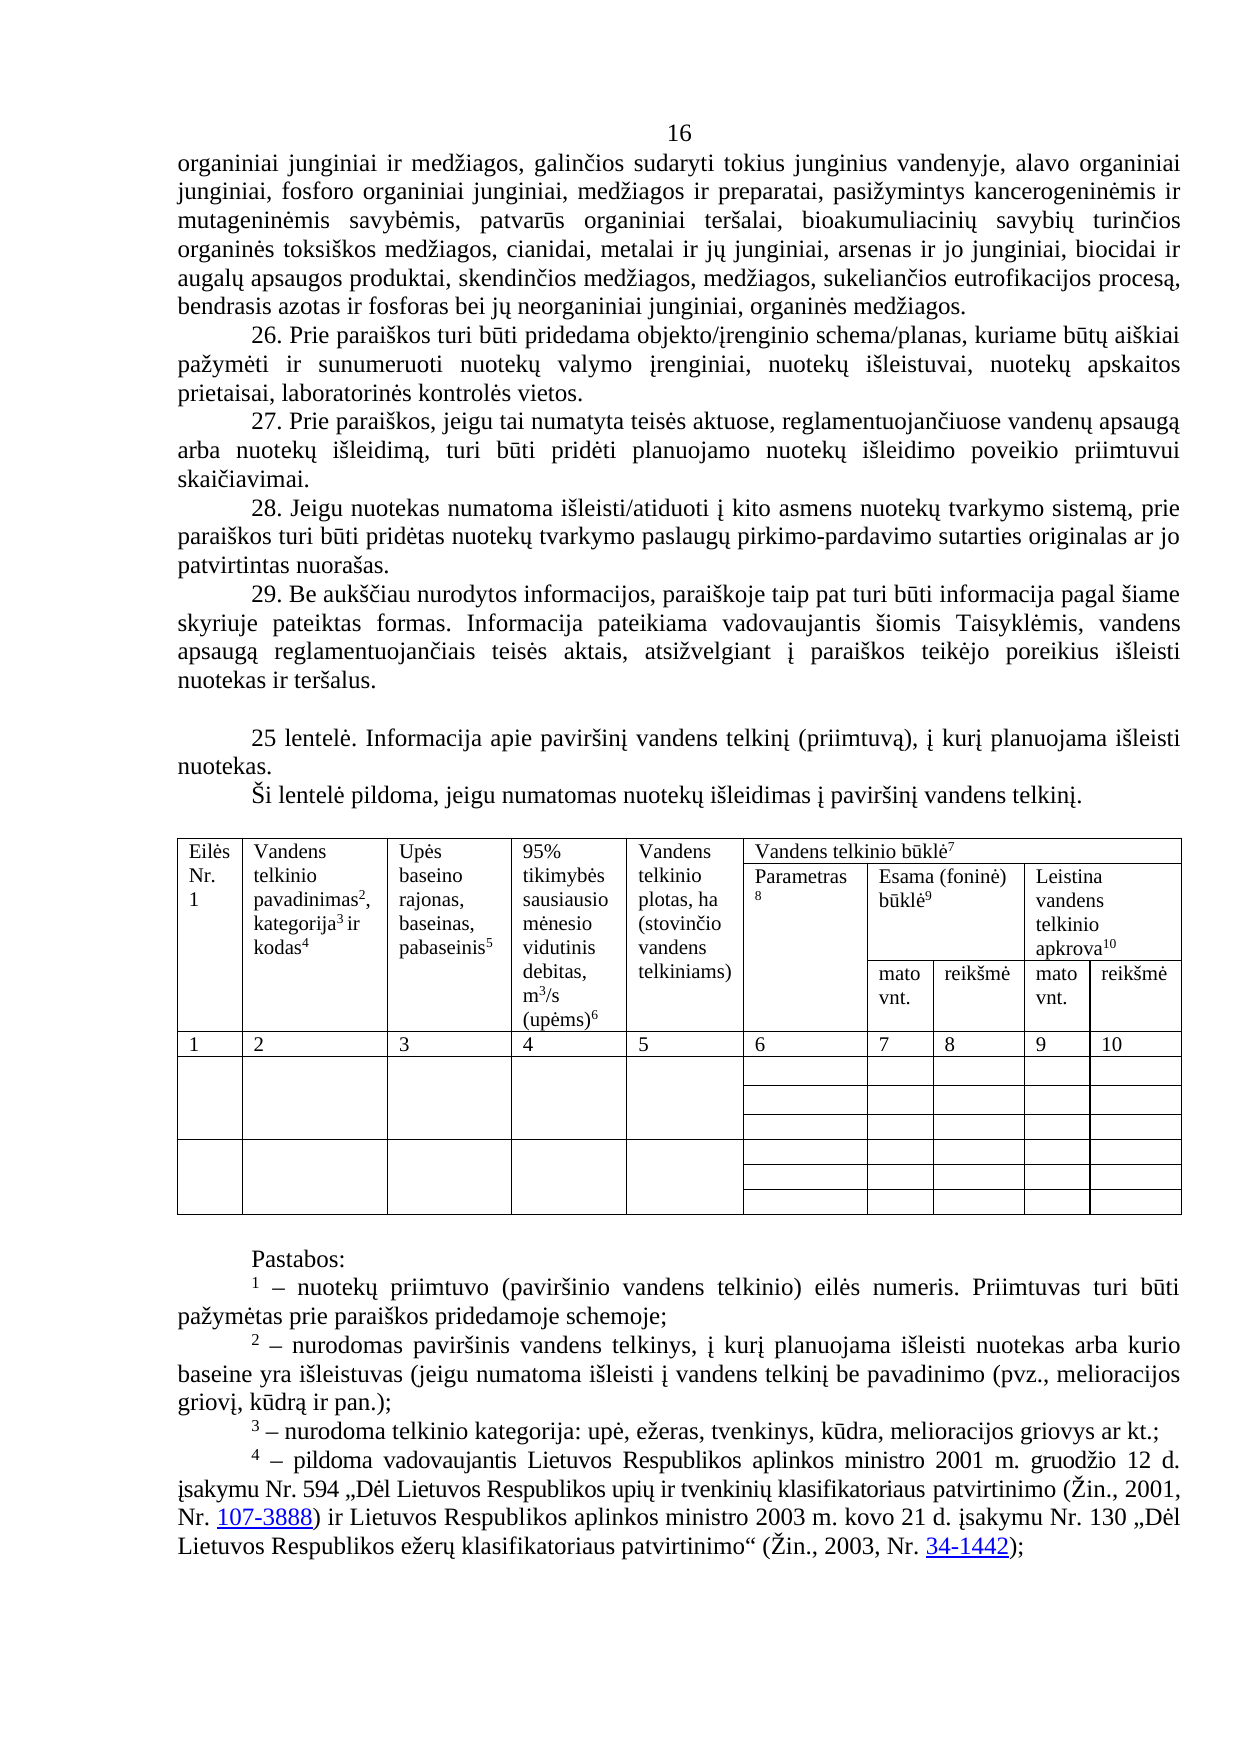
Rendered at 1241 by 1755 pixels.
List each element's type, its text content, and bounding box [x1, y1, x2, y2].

table_cell reikšmė [934, 961, 1024, 1031]
table_cell [868, 1086, 933, 1113]
table_cell [868, 1057, 933, 1085]
table_header Eilės Nr. 1 [178, 839, 242, 1031]
table_cell [1025, 1190, 1089, 1214]
table_cell [243, 1140, 387, 1214]
text 4 – pildoma vadovaujantis Lietuvos Respublikos aplinkos ministro 2001 m. gruodžio 12 d. įsakymu Nr. 594 „Dėl Lietuvos Respublikos upių ir tvenkinių klasifikatoriaus patvirtinimo (Žin., 2001, Nr. 107-3888) ir Lietuvos Respublikos aplinkos ministro 2003 m. kovo 21 d. įsakymu Nr. 130 „Dėl Lietuvos Respublikos ežerų klasifikatoriaus patvirtinimo“ (Žin., 2003, Nr. 34-1442); [177, 1445, 1181, 1560]
table_header Vandens telkinio pavadinimas2, kategorija3 ir kodas4 [243, 839, 387, 1031]
text Ši lentelė pildoma, jeigu numatomas nuotekų išleidimas į paviršinį vandens telkinį. [177, 780, 1181, 809]
table_cell mato vnt. [1025, 961, 1089, 1031]
table_header 95% tikimybės sausiausio mėnesio vidutinis debitas, m3/s (upėms)6 [512, 839, 626, 1031]
text 27. Prie paraiškos, jeigu tai numatyta teisės aktuose, reglamentuojančiuose vandenų apsaugą arba nuotekų išleidimą, turi būti pridėti planuojamo nuotekų išleidimo poveikio priimtuvui skaičiavimai. [177, 406, 1181, 493]
table_cell [512, 1140, 626, 1214]
table_cell [744, 1086, 867, 1113]
table_cell [627, 1140, 743, 1214]
table_cell [744, 1140, 867, 1164]
table_cell [934, 1190, 1024, 1214]
text 25 lentelė. Informacija apie paviršinį vandens telkinį (priimtuvą), į kurį planuojama išleisti nuotekas. [177, 723, 1181, 780]
text 2 – nurodomas paviršinis vandens telkinys, į kurį planuojama išleisti nuotekas arba kurio baseine yra išleistuvas (jeigu numatoma išleisti į vandens telkinį be pavadinimo (pvz., melioracijos griovį, kūdrą ir pan.); [177, 1330, 1181, 1416]
table_cell [1025, 1057, 1089, 1085]
table_cell Esama (foninė) būklė9 [868, 864, 1024, 960]
table_cell [1091, 1140, 1181, 1164]
table_cell 7 [868, 1032, 933, 1056]
table_cell [627, 1057, 743, 1139]
table_cell [744, 1115, 867, 1139]
text 29. Be aukščiau nurodytos informacijos, paraiškoje taip pat turi būti informacija pagal šiame skyriuje pateiktas formas. Informacija pateikiama vadovaujantis šiomis Taisyklėmis, vandens apsaugą reglamentuojančiais teisės aktais, atsižvelgiant į paraiškos teikėjo poreikius išleisti nuotekas ir teršalus. [177, 579, 1181, 694]
table_cell 8 [934, 1032, 1024, 1056]
table_cell 2 [243, 1032, 387, 1056]
table_cell [868, 1140, 933, 1164]
table_cell [868, 1115, 933, 1139]
table_cell 1 [178, 1032, 242, 1056]
table_cell [868, 1165, 933, 1189]
table_cell [1091, 1057, 1181, 1085]
table_cell [934, 1057, 1024, 1085]
table_cell [388, 1140, 511, 1214]
table_cell 5 [627, 1032, 743, 1056]
table_cell [744, 1165, 867, 1189]
table_cell [1025, 1165, 1089, 1189]
table_cell [243, 1057, 387, 1139]
text 3 – nurodoma telkinio kategorija: upė, ežeras, tvenkinys, kūdra, melioracijos griovys ar kt.; [177, 1416, 1181, 1445]
table_cell [868, 1190, 933, 1214]
text 26. Prie paraiškos turi būti pridedama objekto/įrenginio schema/planas, kuriame būtų aiškiai pažymėti ir sunumeruoti nuotekų valymo įrenginiai, nuotekų išleistuvai, nuotekų apskaitos prietaisai, laboratorinės kontrolės vietos. [177, 320, 1181, 406]
table_cell 4 [512, 1032, 626, 1056]
table_cell [934, 1086, 1024, 1113]
table_cell Parametras 8 [744, 864, 867, 1031]
table_cell mato vnt. [868, 961, 933, 1031]
table_cell [1091, 1190, 1181, 1214]
table_cell [1025, 1115, 1089, 1139]
text organiniai junginiai ir medžiagos, galinčios sudaryti tokius junginius vandenyje, alavo organiniai junginiai, fosforo organiniai junginiai, medžiagos ir preparatai, pasižymintys kancerogeninėmis ir mutageninėmis savybėmis, patvarūs organiniai teršalai, bioakumuliacinių savybių turinčios organinės toksiškos medžiagos, cianidai, metalai ir jų junginiai, arsenas ir jo junginiai, biocidai ir augalų apsaugos produktai, skendinčios medžiagos, medžiagos, sukeliančios eutrofikacijos procesą, bendrasis azotas ir fosforas bei jų neorganiniai junginiai, organinės medžiagos. [177, 148, 1181, 320]
text 28. Jeigu nuotekas numatoma išleisti/atiduoti į kito asmens nuotekų tvarkymo sistemą, prie paraiškos turi būti pridėtas nuotekų tvarkymo paslaugų pirkimo-pardavimo sutarties originalas ar jo patvirtintas nuorašas. [177, 493, 1181, 579]
table_cell 10 [1091, 1032, 1181, 1056]
table_cell [1091, 1165, 1181, 1189]
text 1 – nuotekų priimtuvo (paviršinio vandens telkinio) eilės numeris. Priimtuvas turi būti pažymėtas prie paraiškos pridedamoje schemoje; [177, 1272, 1181, 1330]
table_header Upės baseino rajonas, baseinas, pabaseinis5 [388, 839, 511, 1031]
table_cell Leistina vandens telkinio apkrova10 [1025, 864, 1181, 960]
text Pastabos: [177, 1244, 1181, 1272]
table_cell 3 [388, 1032, 511, 1056]
table_cell [178, 1140, 242, 1214]
table_cell [934, 1115, 1024, 1139]
table_cell 9 [1025, 1032, 1089, 1056]
table_cell [1091, 1086, 1181, 1113]
table_cell [1091, 1115, 1181, 1139]
table_cell [744, 1190, 867, 1214]
table_cell [744, 1057, 867, 1085]
table_cell reikšmė [1091, 961, 1181, 1031]
table_header Vandens telkinio būklė7 [744, 839, 1181, 863]
table_header Vandens telkinio plotas, ha (stovinčio vandens telkiniams) [627, 839, 743, 1031]
table_cell 6 [744, 1032, 867, 1056]
table_cell [1025, 1140, 1089, 1164]
table_cell [388, 1057, 511, 1139]
table_cell [512, 1057, 626, 1139]
table_cell [178, 1057, 242, 1139]
table_cell [934, 1140, 1024, 1164]
table_cell [1025, 1086, 1089, 1113]
table_cell [934, 1165, 1024, 1189]
